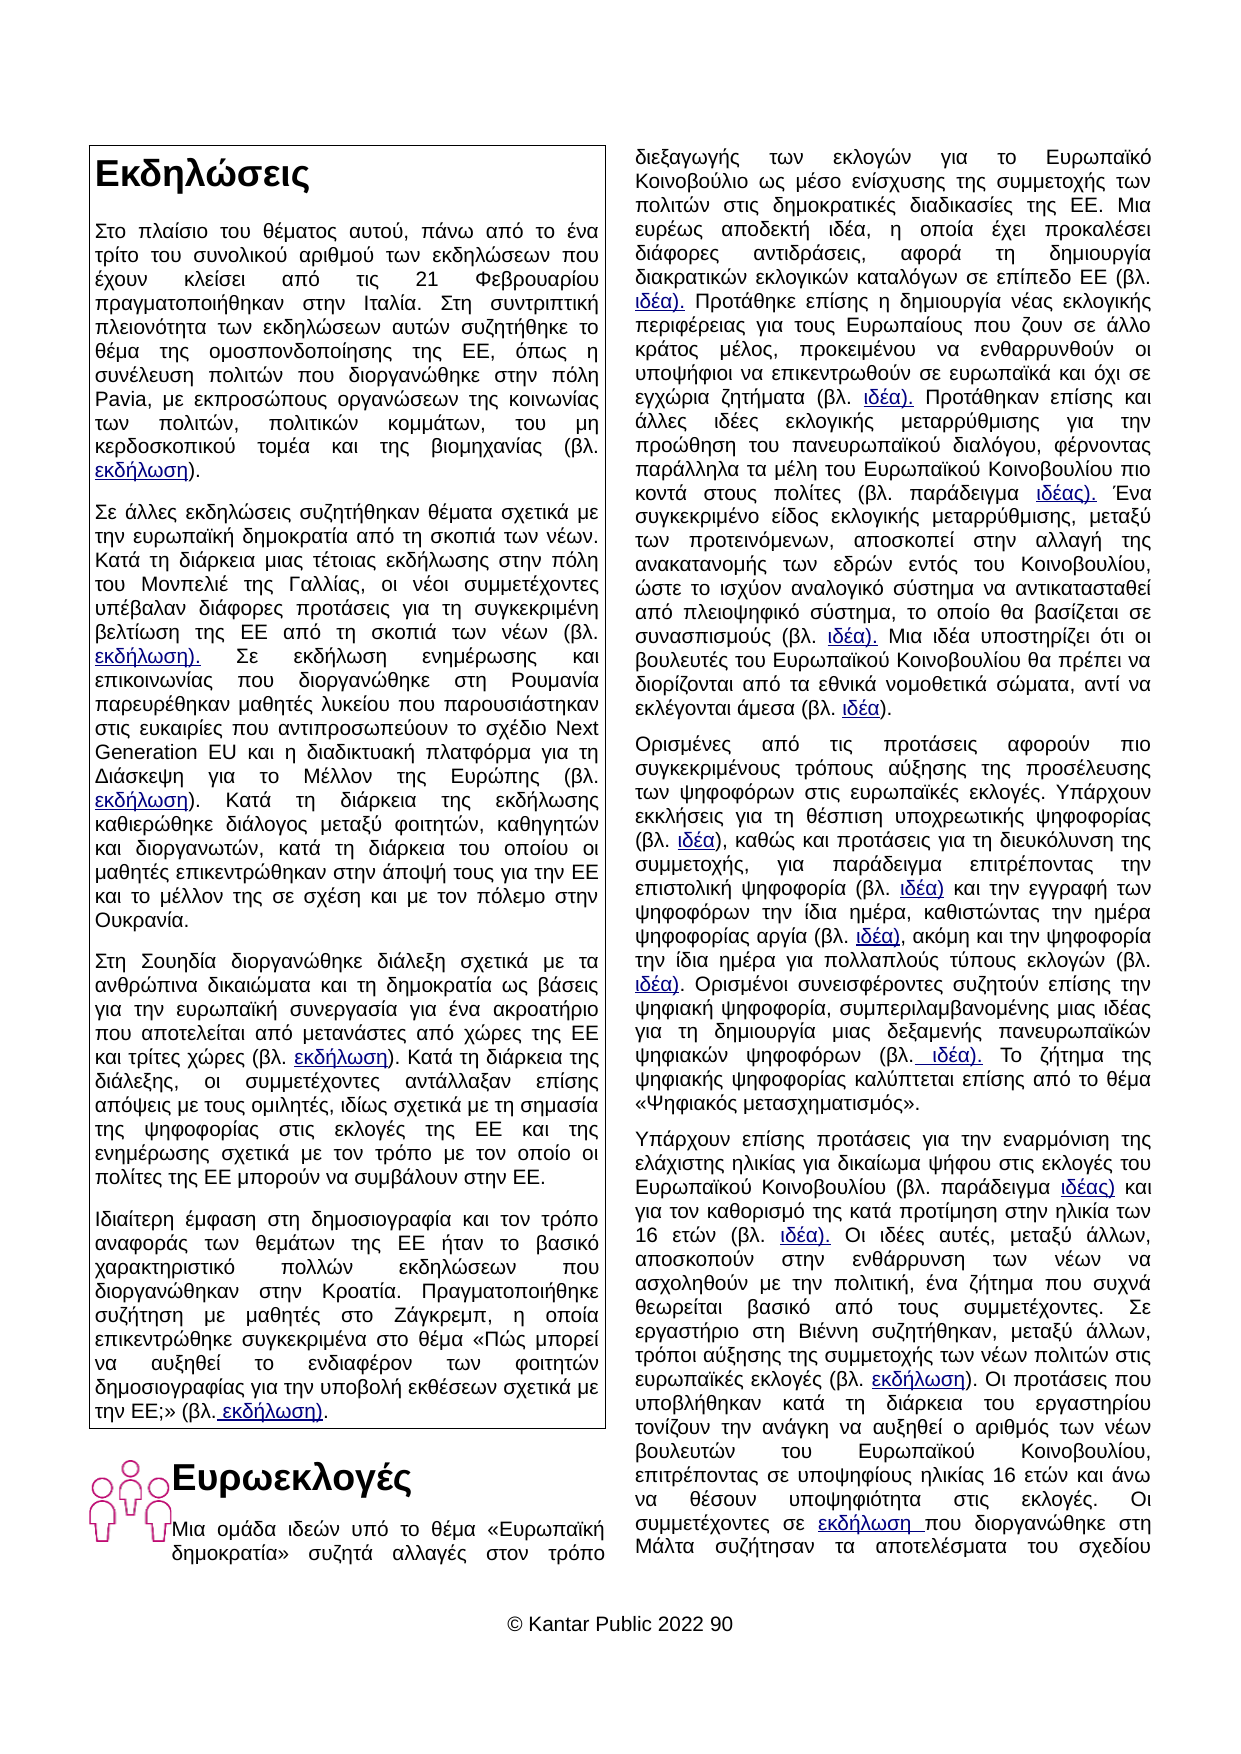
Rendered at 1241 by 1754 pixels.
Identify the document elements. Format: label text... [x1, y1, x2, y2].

text Στο πλαίσιο του θέματος αυτού, πάνω από το ένα τρίτο του συνολικού αριθμού των εκδηλώσεων που έχουν κλείσει από τις 21 Φεβρουαρίου πραγματοποιήθηκαν στην Ιταλία. Στη συντριπτική πλειονότητα των εκδηλώσεων αυτών συζητήθηκε το θέμα της ομοσπονδοποίησης της ΕΕ, όπως η συνέλευση πολιτών που διοργανώθηκε στην πόλη Pavia, με εκπροσώπους οργανώσεων της κοινωνίας των πολιτών, πολιτικών κομμάτων, του μη κερδοσκοπικού τομέα και της βιομηχανίας (βλ. εκδήλωση). [90, 213, 605, 488]
subtitle Ευρωεκλογές [88, 1455, 605, 1498]
text Υπάρχουν επίσης προτάσεις για την εναρμόνιση της ελάχιστης ηλικίας για δικαίωμα ψήφου στις εκλογές του Ευρωπαϊκού Κοινοβουλίου (βλ. παράδειγμα ιδέας) και για τον καθορισμό της κατά προτίμηση στην ηλικία των 16 ετών (βλ. ιδέα). Οι ιδέες αυτές, μεταξύ άλλων, αποσκοπούν στην ενθάρρυνση των νέων να ασχοληθούν με την πολιτική, ένα ζήτημα που συχνά θεωρείται βασικό από τους συμμετέχοντες. Σε εργαστήριο στη Βιέννη συζητήθηκαν, μεταξύ άλλων, τρόποι αύξησης της συμμετοχής των νέων πολιτών στις ευρωπαϊκές εκλογές (βλ. εκδήλωση). Οι προτάσεις που υποβλήθηκαν κατά τη διάρκεια του εργαστηρίου τονίζουν την ανάγκη να αυξηθεί ο αριθμός των νέων βουλευτών του Ευρωπαϊκού Κοινοβουλίου, επιτρέποντας σε υποψηφίους ηλικίας 16 ετών και άνω να θέσουν υποψηφιότητα στις εκλογές. Οι συμμετέχοντες σε εκδήλωση που διοργανώθηκε στη Μάλτα συζήτησαν τα αποτελέσματα του σχεδίου [635, 1127, 1152, 1558]
picture [89, 1460, 172, 1542]
text Σε άλλες εκδηλώσεις συζητήθηκαν θέματα σχετικά με την ευρωπαϊκή δημοκρατία από τη σκοπιά των νέων. Κατά τη διάρκεια μιας τέτοιας εκδήλωσης στην πόλη του Μονπελιέ της Γαλλίας, οι νέοι συμμετέχοντες υπέβαλαν διάφορες προτάσεις για τη συγκεκριμένη βελτίωση της ΕΕ από τη σκοπιά των νέων (βλ. εκδήλωση). Σε εκδήλωση ενημέρωσης και επικοινωνίας που διοργανώθηκε στη Ρουμανία παρευρέθηκαν μαθητές λυκείου που παρουσιάστηκαν στις ευκαιρίες που αντιπροσωπεύουν το σχέδιο Next Generation EU και η διαδικτυακή πλατφόρμα για τη Διάσκεψη για το Μέλλον της Ευρώπης (βλ. εκδήλωση). Κατά τη διάρκεια της εκδήλωσης καθιερώθηκε διάλογος μεταξύ φοιτητών, καθηγητών και διοργανωτών, κατά τη διάρκεια του οποίου οι μαθητές επικεντρώθηκαν στην άποψή τους για την ΕΕ και το μέλλον της σε σχέση και με τον πόλεμο στην Ουκρανία. [90, 494, 605, 937]
text Στη Σουηδία διοργανώθηκε διάλεξη σχετικά με τα ανθρώπινα δικαιώματα και τη δημοκρατία ως βάσεις για την ευρωπαϊκή συνεργασία για ένα ακροατήριο που αποτελείται από μετανάστες από χώρες της ΕΕ και τρίτες χώρες (βλ. εκδήλωση). Κατά τη διάρκεια της διάλεξης, οι συμμετέχοντες αντάλλαξαν επίσης απόψεις με τους ομιλητές, ιδίως σχετικά με τη σημασία της ψηφοφορίας στις εκλογές της ΕΕ και της ενημέρωσης σχετικά με τον τρόπο με τον οποίο οι πολίτες της ΕΕ μπορούν να συμβάλουν στην ΕΕ. [90, 943, 605, 1195]
text διεξαγωγής των εκλογών για το Ευρωπαϊκό Κοινοβούλιο ως μέσο ενίσχυσης της συμμετοχής των πολιτών στις δημοκρατικές διαδικασίες της ΕΕ. Μια ευρέως αποδεκτή ιδέα, η οποία έχει προκαλέσει διάφορες αντιδράσεις, αφορά τη δημιουργία διακρατικών εκλογικών καταλόγων σε επίπεδο ΕΕ (βλ. ιδέα). Προτάθηκε επίσης η δημιουργία νέας εκλογικής περιφέρειας για τους Ευρωπαίους που ζουν σε άλλο κράτος μέλος, προκειμένου να ενθαρρυνθούν οι υποψήφιοι να επικεντρωθούν σε ευρωπαϊκά και όχι σε εγχώρια ζητήματα (βλ. ιδέα). Προτάθηκαν επίσης και άλλες ιδέες εκλογικής μεταρρύθμισης για την προώθηση του πανευρωπαϊκού διαλόγου, φέρνοντας παράλληλα τα μέλη του Ευρωπαϊκού Κοινοβουλίου πιο κοντά στους πολίτες (βλ. παράδειγμα ιδέας). Ένα συγκεκριμένο είδος εκλογικής μεταρρύθμισης, μεταξύ των προτεινόμενων, αποσκοπεί στην αλλαγή της ανακατανομής των εδρών εντός του Κοινοβουλίου, ώστε το ισχύον αναλογικό σύστημα να αντικατασταθεί από πλειοψηφικό σύστημα, το οποίο θα βασίζεται σε συνασπισμούς (βλ. ιδέα). Μια ιδέα υποστηρίζει ότι οι βουλευτές του Ευρωπαϊκού Κοινοβουλίου θα πρέπει να διορίζονται από τα εθνικά νομοθετικά σώματα, αντί να εκλέγονται άμεσα (βλ. ιδέα). [635, 145, 1152, 720]
text Ιδιαίτερη έμφαση στη δημοσιογραφία και τον τρόπο αναφοράς των θεμάτων της ΕΕ ήταν το βασικό χαρακτηριστικό πολλών εκδηλώσεων που διοργανώθηκαν στην Κροατία. Πραγματοποιήθηκε συζήτηση με μαθητές στο Ζάγκρεμπ, η οποία επικεντρώθηκε συγκεκριμένα στο θέμα «Πώς μπορεί να αυξηθεί το ενδιαφέρον των φοιτητών δημοσιογραφίας για την υποβολή εκθέσεων σχετικά με την ΕΕ;» (βλ. εκδήλωση). [90, 1201, 605, 1428]
subtitle Εκδηλώσεις [90, 146, 605, 200]
text Ορισμένες από τις προτάσεις αφορούν πιο συγκεκριμένους τρόπους αύξησης της προσέλευσης των ψηφοφόρων στις ευρωπαϊκές εκλογές. Υπάρχουν εκκλήσεις για τη θέσπιση υποχρεωτικής ψηφοφορίας (βλ. ιδέα), καθώς και προτάσεις για τη διευκόλυνση της συμμετοχής, για παράδειγμα επιτρέποντας την επιστολική ψηφοφορία (βλ. ιδέα) και την εγγραφή των ψηφοφόρων την ίδια ημέρα, καθιστώντας την ημέρα ψηφοφορίας αργία (βλ. ιδέα), ακόμη και την ψηφοφορία την ίδια ημέρα για πολλαπλούς τύπους εκλογών (βλ. ιδέα). Ορισμένοι συνεισφέροντες συζητούν επίσης την ψηφιακή ψηφοφορία, συμπεριλαμβανομένης μιας ιδέας για τη δημιουργία μιας δεξαμενής πανευρωπαϊκών ψηφιακών ψηφοφόρων (βλ. ιδέα). Το ζήτημα της ψηφιακής ψηφοφορίας καλύπτεται επίσης από το θέμα «Ψηφιακός μετασχηματισμός». [635, 732, 1152, 1115]
text Μια ομάδα ιδεών υπό το θέμα «Ευρωπαϊκή δημοκρατία» συζητά αλλαγές στον τρόπο [88, 1517, 605, 1565]
